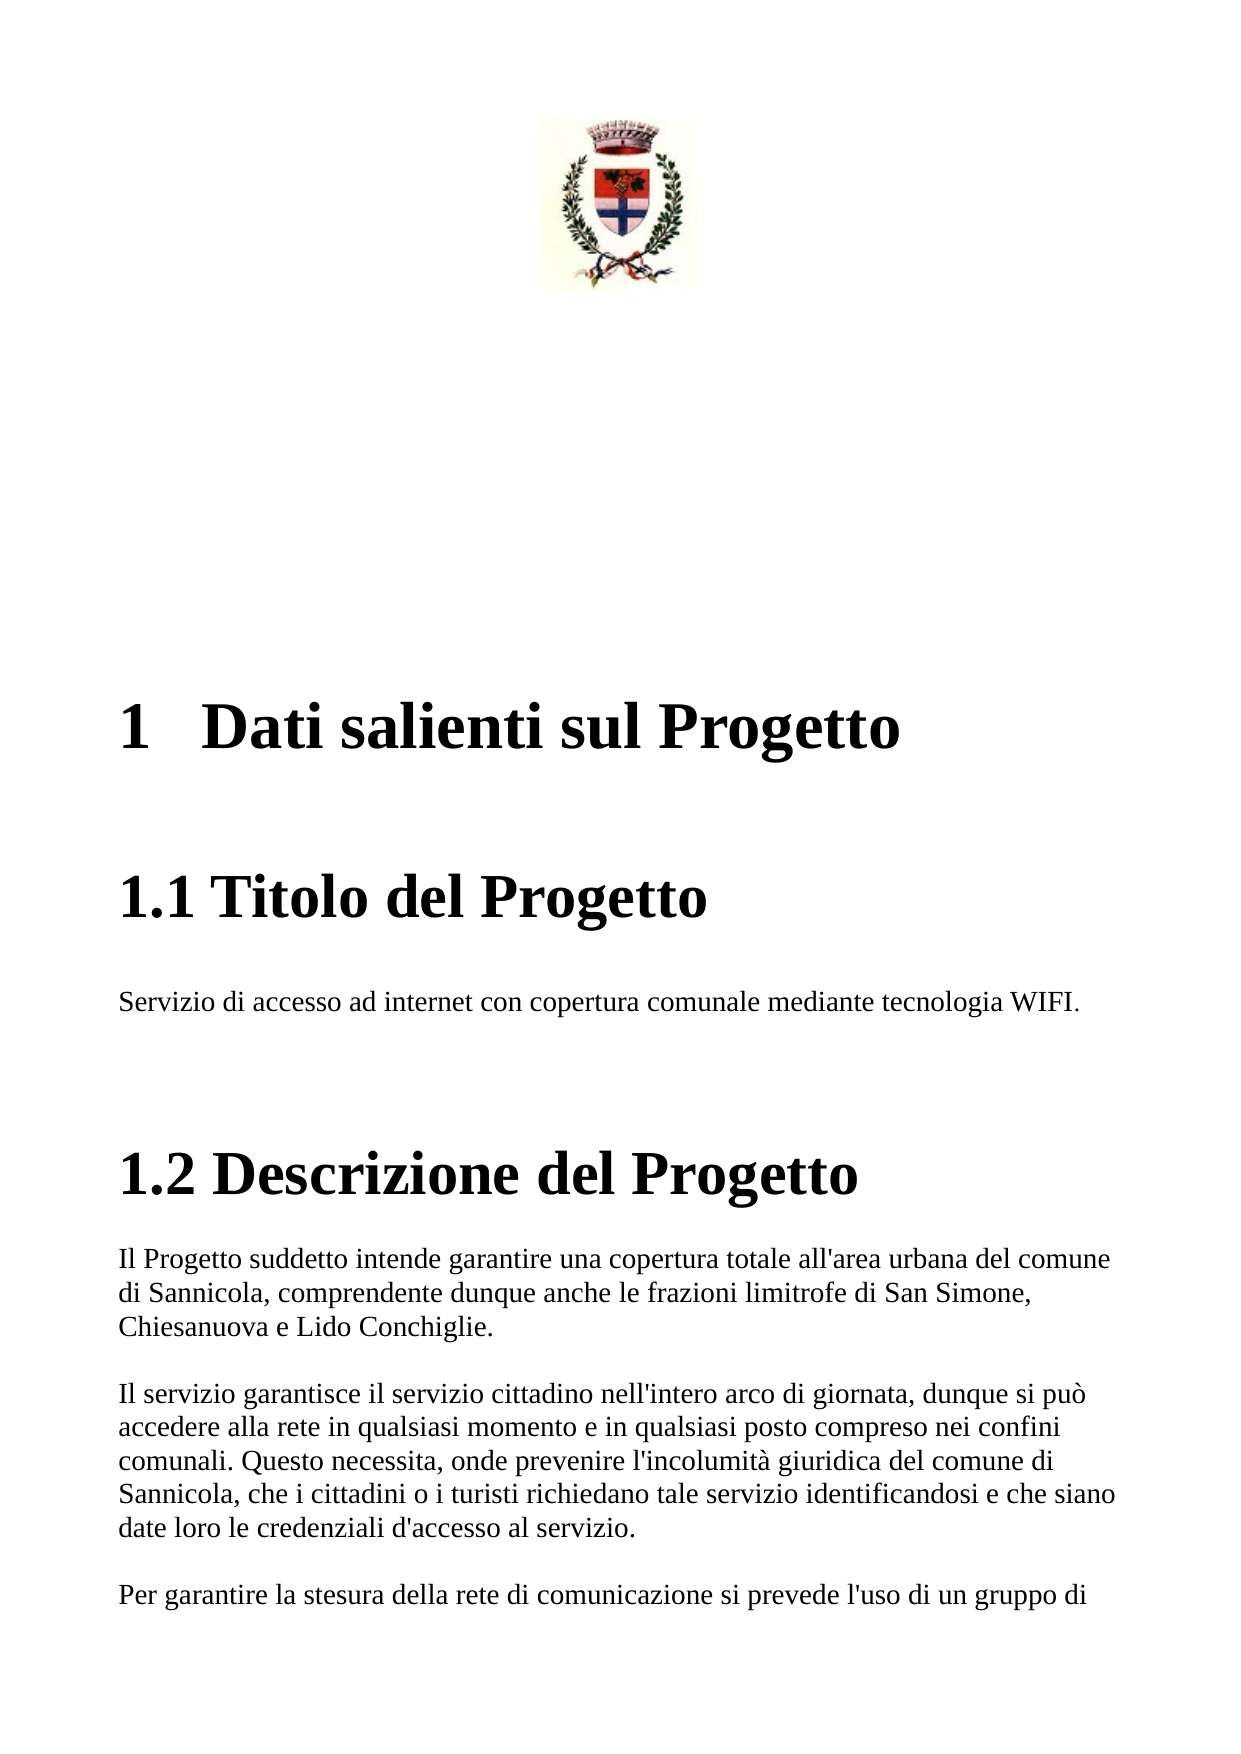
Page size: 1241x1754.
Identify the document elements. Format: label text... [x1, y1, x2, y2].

text 1.1 Titolo del Progetto [118, 859, 1122, 931]
text Servizio di accesso ad internet con copertura comunale mediante tecnologia WIFI. [118, 984, 1122, 1017]
list 1 Dati salienti sul Progetto [118, 686, 1122, 763]
picture [540, 117, 700, 291]
text Il servizio garantisce il servizio cittadino nell'intero arco di giornata, dunque si può accedere alla rete in qualsiasi momento e in qualsiasi posto compreso nei confini comunali. Questo necessita, onde prevenire l'incolumità giuridica del comune di Sannicola, che i cittadini o i turisti richiedano tale servizio identificandosi e che siano date loro le credenziali d'accesso al servizio. [118, 1376, 1122, 1543]
text 1.2 Descrizione del Progetto [118, 1136, 1122, 1208]
text Per garantire la stesura della rete di comunicazione si prevede l'uso di un gruppo di [118, 1577, 1122, 1611]
text Il Progetto suddetto intende garantire una copertura totale all'area urbana del comune di Sannicola, comprendente dunque anche le frazioni limitrofe di San Simone, Chiesanuova e Lido Conchiglie. [118, 1242, 1122, 1342]
